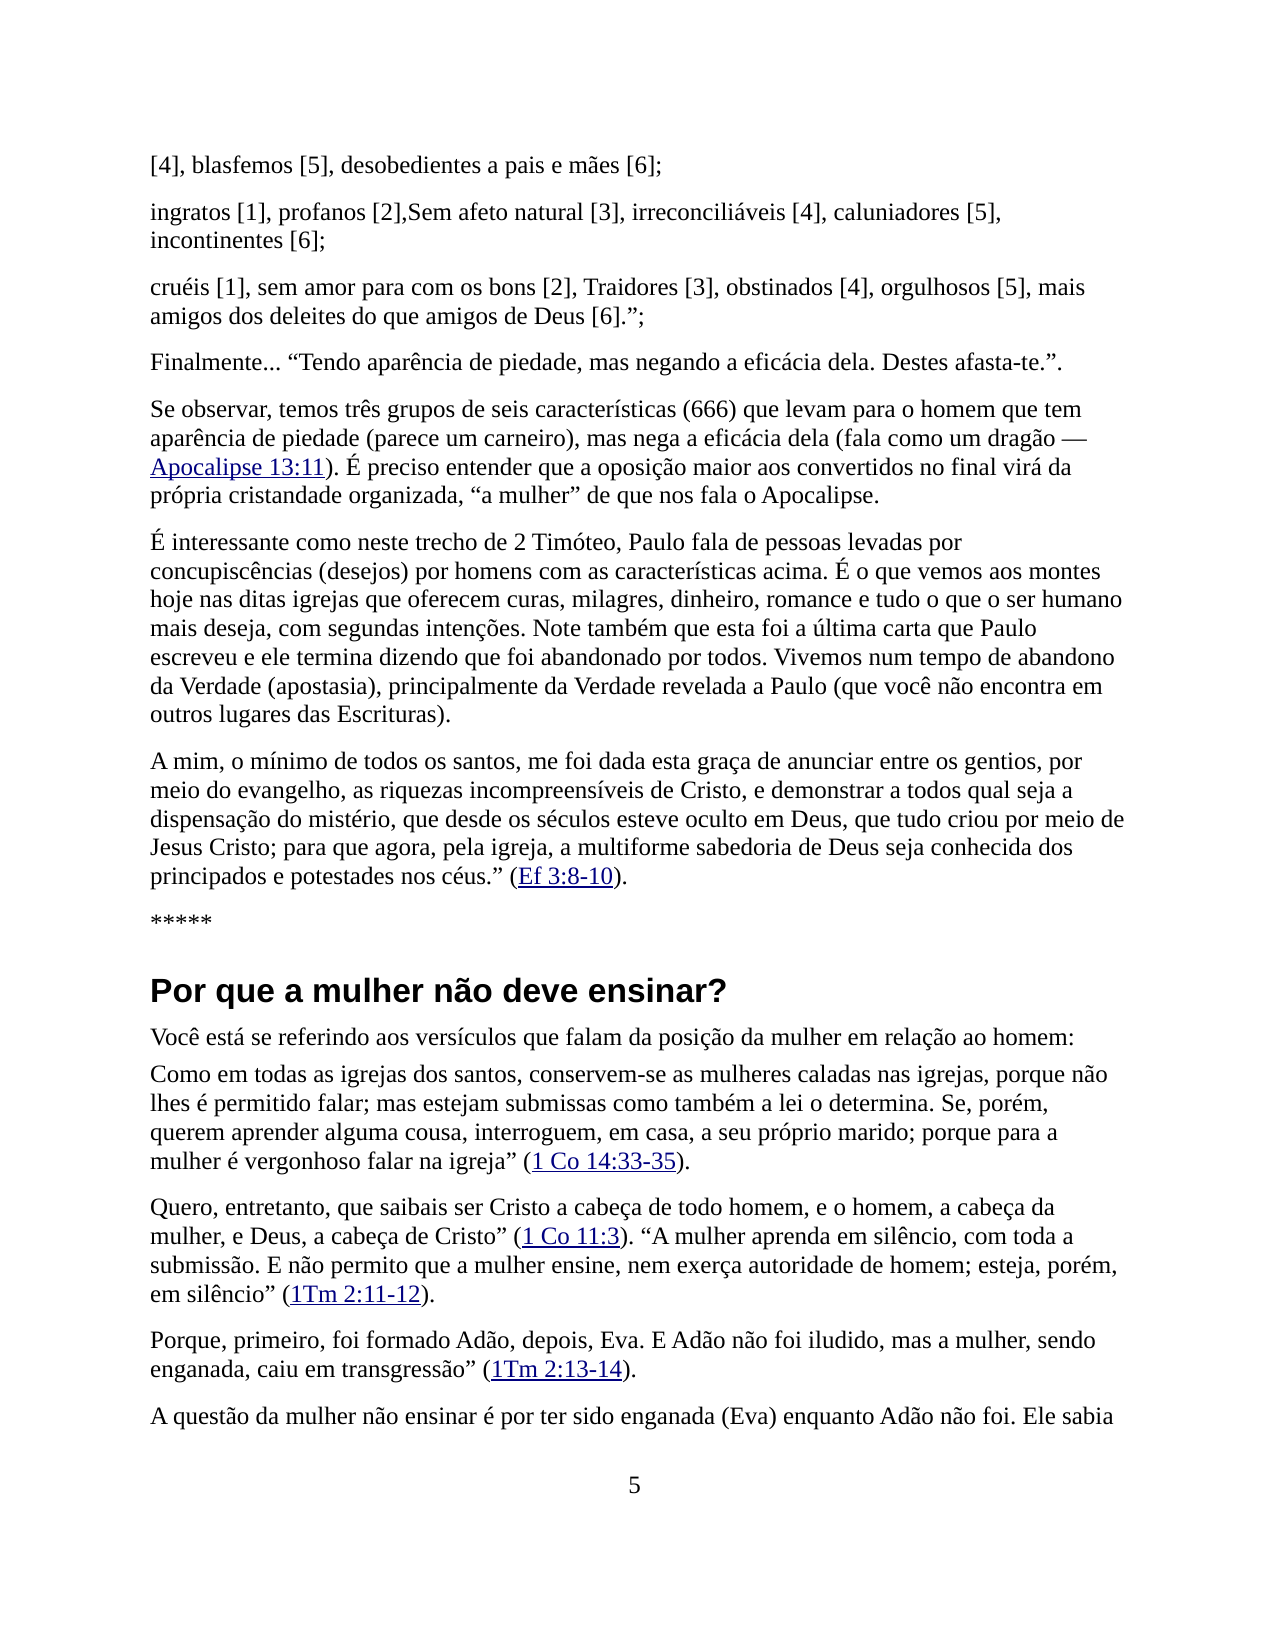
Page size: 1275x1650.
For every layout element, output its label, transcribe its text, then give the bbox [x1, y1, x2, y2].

text Se observar, temos três grupos de seis características (666) que levam para o homem que tem aparência de piedade (parece um carneiro), mas nega a eficácia dela (fala como um dragão — Apocalipse 13:11). É preciso entender que a oposição maior aos convertidos no final virá da própria cristandade organizada, “a mulher” de que nos fala o Apocalipse. [150, 394, 1125, 509]
text Quero, entretanto, que saibais ser Cristo a cabeça de todo homem, e o homem, a cabeça da mulher, e Deus, a cabeça de Cristo” (1 Co 11:3). “A mulher aprenda em silêncio, com toda a submissão. E não permito que a mulher ensine, nem exerça autoridade de homem; esteja, porém, em silêncio” (1Tm 2:11-12). [150, 1192, 1125, 1307]
text Porque, primeiro, foi formado Adão, depois, Eva. E Adão não foi iludido, mas a mulher, sendo enganada, caiu em transgressão” (1Tm 2:13-14). [150, 1325, 1125, 1383]
text ***** [150, 908, 1125, 937]
text [4], blasfemos [5], desobedientes a pais e mães [6]; [150, 150, 1125, 179]
text cruéis [1], sem amor para com os bons [2], Traidores [3], obstinados [4], orgulhosos [5], mais amigos dos deleites do que amigos de Deus [6].”; [150, 272, 1125, 329]
text A mim, o mínimo de todos os santos, me foi dada esta graça de anunciar entre os gentios, por meio do evangelho, as riquezas incompreensíveis de Cristo, e demonstrar a todos qual seja a dispensação do mistério, que desde os séculos esteve oculto em Deus, que tudo criou por meio de Jesus Cristo; para que agora, pela igreja, a multiforme sabedoria de Deus seja conhecida dos principados e potestades nos céus.” (Ef 3:8-10). [150, 746, 1125, 890]
text ingratos [1], profanos [2],Sem afeto natural [3], irreconciliáveis [4], caluniadores [5], incontinentes [6]; [150, 197, 1125, 254]
text Como em todas as igrejas dos santos, conservem-se as mulheres caladas nas igrejas, porque não lhes é permitido falar; mas estejam submissas como também a lei o determina. Se, porém, querem aprender alguma cousa, interroguem, em casa, a seu próprio marido; porque para a mulher é vergonhoso falar na igreja” (1 Co 14:33-35). [150, 1059, 1125, 1174]
text É interessante como neste trecho de 2 Timóteo, Paulo fala de pessoas levadas por concupiscências (desejos) por homens com as características acima. É o que vemos aos montes hoje nas ditas igrejas que oferecem curas, milagres, dinheiro, romance e tudo o que o ser humano mais deseja, com segundas intenções. Note também que esta foi a última carta que Paulo escreveu e ele termina dizendo que foi abandonado por todos. Vivemos num tempo de abandono da Verdade (apostasia), principalmente da Verdade revelada a Paulo (que você não encontra em outros lugares das Escrituras). [150, 527, 1125, 728]
text Você está se referindo aos versículos que falam da posição da mulher em relação ao homem: [150, 1022, 1125, 1051]
text Finalmente... “Tendo aparência de piedade, mas negando a eficácia dela. Destes afasta-te.”. [150, 347, 1125, 376]
text A questão da mulher não ensinar é por ter sido enganada (Eva) enquanto Adão não foi. Ele sabia [150, 1401, 1125, 1429]
subtitle Por que a mulher não deve ensinar? [150, 971, 1125, 1009]
